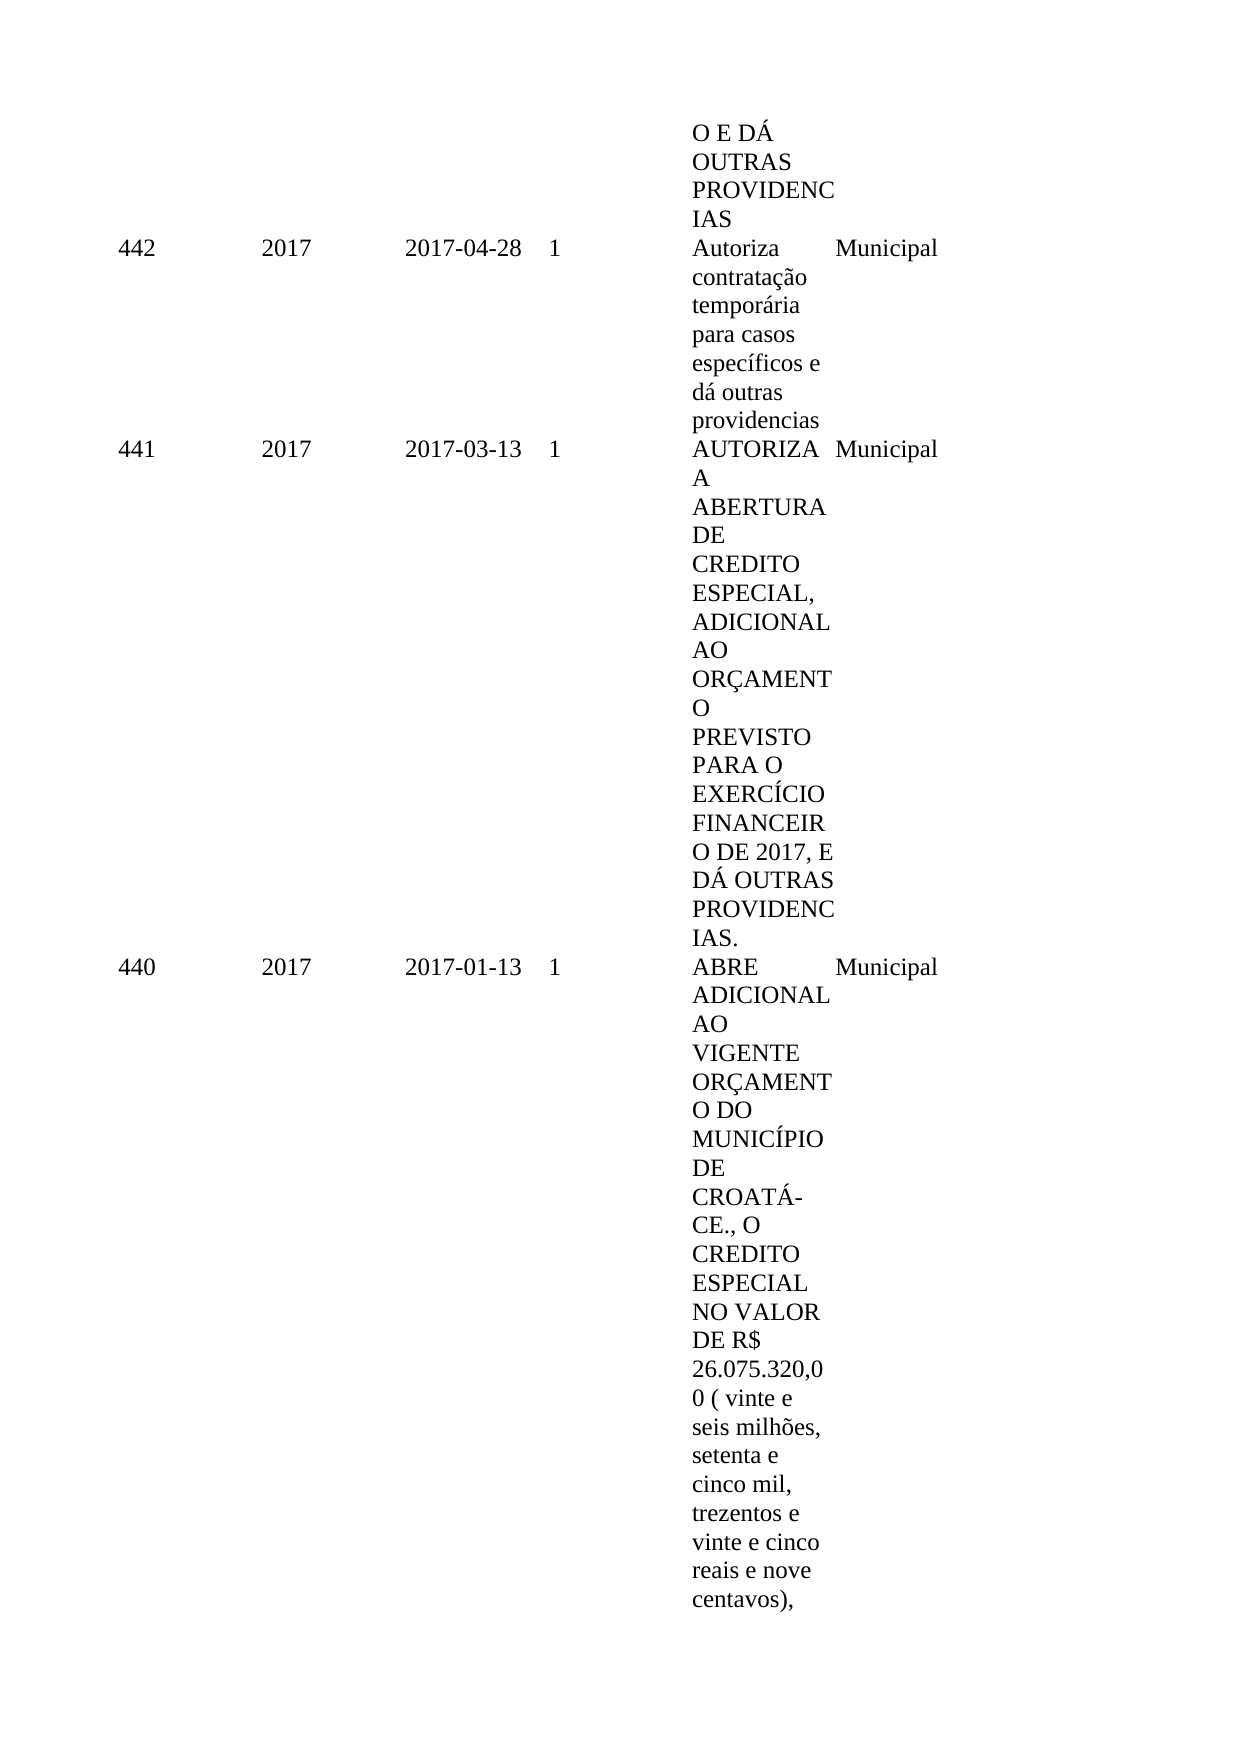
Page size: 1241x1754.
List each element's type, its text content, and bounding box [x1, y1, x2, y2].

table_cell [979, 233, 1122, 434]
table_cell [835, 118, 979, 233]
table_cell 442 [118, 233, 261, 434]
table_cell AUTORIZA A ABERTURA DE CREDITO ESPECIAL, ADICIONAL AO ORÇAMENTO PREVISTO PARA O EXERCÍCIO FINANCEIRO DE 2017, E DÁ OUTRAS PROVIDENCIAS. [692, 434, 835, 952]
table_cell [405, 118, 548, 233]
table_cell 2017 [261, 233, 405, 434]
table_cell Autoriza contratação temporária para casos específicos e dá outras providencias [692, 233, 835, 434]
table_cell 2017 [261, 434, 405, 952]
table_cell 1 [548, 434, 692, 952]
table_cell 1 [548, 233, 692, 434]
table_cell [979, 434, 1122, 952]
table_cell [979, 952, 1122, 1613]
table_cell 1 [548, 952, 692, 1613]
table_cell 2017-04-28 [405, 233, 548, 434]
table_cell 441 [118, 434, 261, 952]
table_cell 2017-01-13 [405, 952, 548, 1613]
table_cell [979, 118, 1122, 233]
table_cell 2017-03-13 [405, 434, 548, 952]
table_cell 440 [118, 952, 261, 1613]
table_cell O E DÁ OUTRAS PROVIDENCIAS [692, 118, 835, 233]
table_cell Municipal [835, 233, 979, 434]
table_cell ABRE ADICIONAL AO VIGENTE ORÇAMENTO DO MUNICÍPIO DE CROATÁ-CE., O CREDITO ESPECIAL NO VALOR DE R$ 26.075.320,00 ( vinte e seis milhões, setenta e cinco mil, trezentos e vinte e cinco reais e nove centavos), [692, 952, 835, 1613]
table_cell [118, 118, 261, 233]
table_cell [548, 118, 692, 233]
table_cell Municipal [835, 434, 979, 952]
table_cell [261, 118, 405, 233]
table_cell Municipal [835, 952, 979, 1613]
table_cell 2017 [261, 952, 405, 1613]
